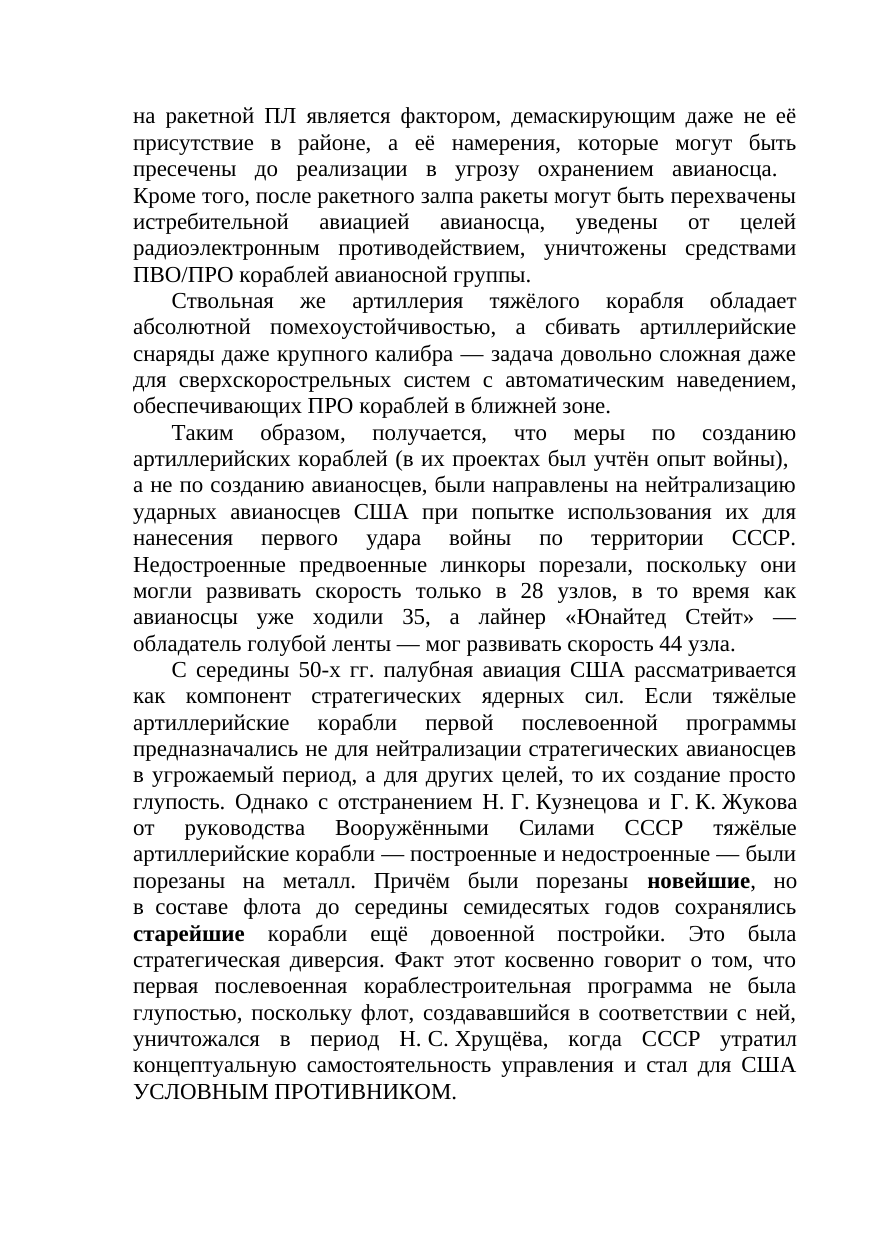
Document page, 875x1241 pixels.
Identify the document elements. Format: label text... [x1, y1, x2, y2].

text Таким образом, получается, что меры по созданию артиллерийских кораблей (в их проектах был учтён опыт войны), а не по созданию авианосцев, были направлены на нейтрализацию ударных авианосцев США при попытке использования их для нанесения первого удара войны по территории СССР. Недостроенные предвоенные линкоры порезали, поскольку они могли развивать скорость только в 28 узлов, в то время как авианосцы уже ходили 35, а лайнер «Юнайтед Стейт» — обладатель голубой ленты — мог развивать скорость 44 узла. [133, 419, 797, 656]
text на ракетной ПЛ является фактором, демаскирующим даже не её присутствие в районе, а её намерения, которые могут быть пресечены до реализации в угрозу охранением авианосца. Кроме того, после ракетного залпа ракеты могут быть перехвачены истребительной авиацией авианосца, уведены от целей радиоэлектронным противодействием, уничтожены средствами ПВО/ПРО кораблей авианосной группы. [133, 103, 797, 287]
text Ствольная же артиллерия тяжёлого корабля обладает абсолютной помехоустойчивостью, а сбивать артиллерийские снаряды даже крупного калибра — задача довольно сложная даже для сверхскорострельных систем с автоматическим наведением, обеспечивающих ПРО кораблей в ближней зоне. [133, 287, 797, 419]
text С середины 50-х гг. палубная авиация США рассматривается как компонент стратегических ядерных сил. Если тяжёлые артиллерийские корабли первой послевоенной программы предназначались не для нейтрализации стратегических авианосцев в угрожаемый период, а для других целей, то их создание просто глупость. Однако с отстранением Н. Г. Кузнецова и Г. К. Жукова от руководства Вооружёнными Силами СССР тяжёлые артиллерийские корабли — построенные и недостроенные — были порезаны на металл. Причём были порезаны новейшие, но в составе флота до середины семидесятых годов сохранялись старейшие корабли ещё довоенной постройки. Это была стратегическая диверсия. Факт этот косвенно говорит о том, что первая послевоенная кораблестроительная программа не была глупостью, поскольку флот, создававшийся в соответствии с ней, уничтожался в период Н. С. Хрущёва, когда СССР утратил концептуальную самостоятельность управления и стал для США УСЛОВНЫМ ПРОТИВНИКОМ. [133, 656, 797, 1104]
